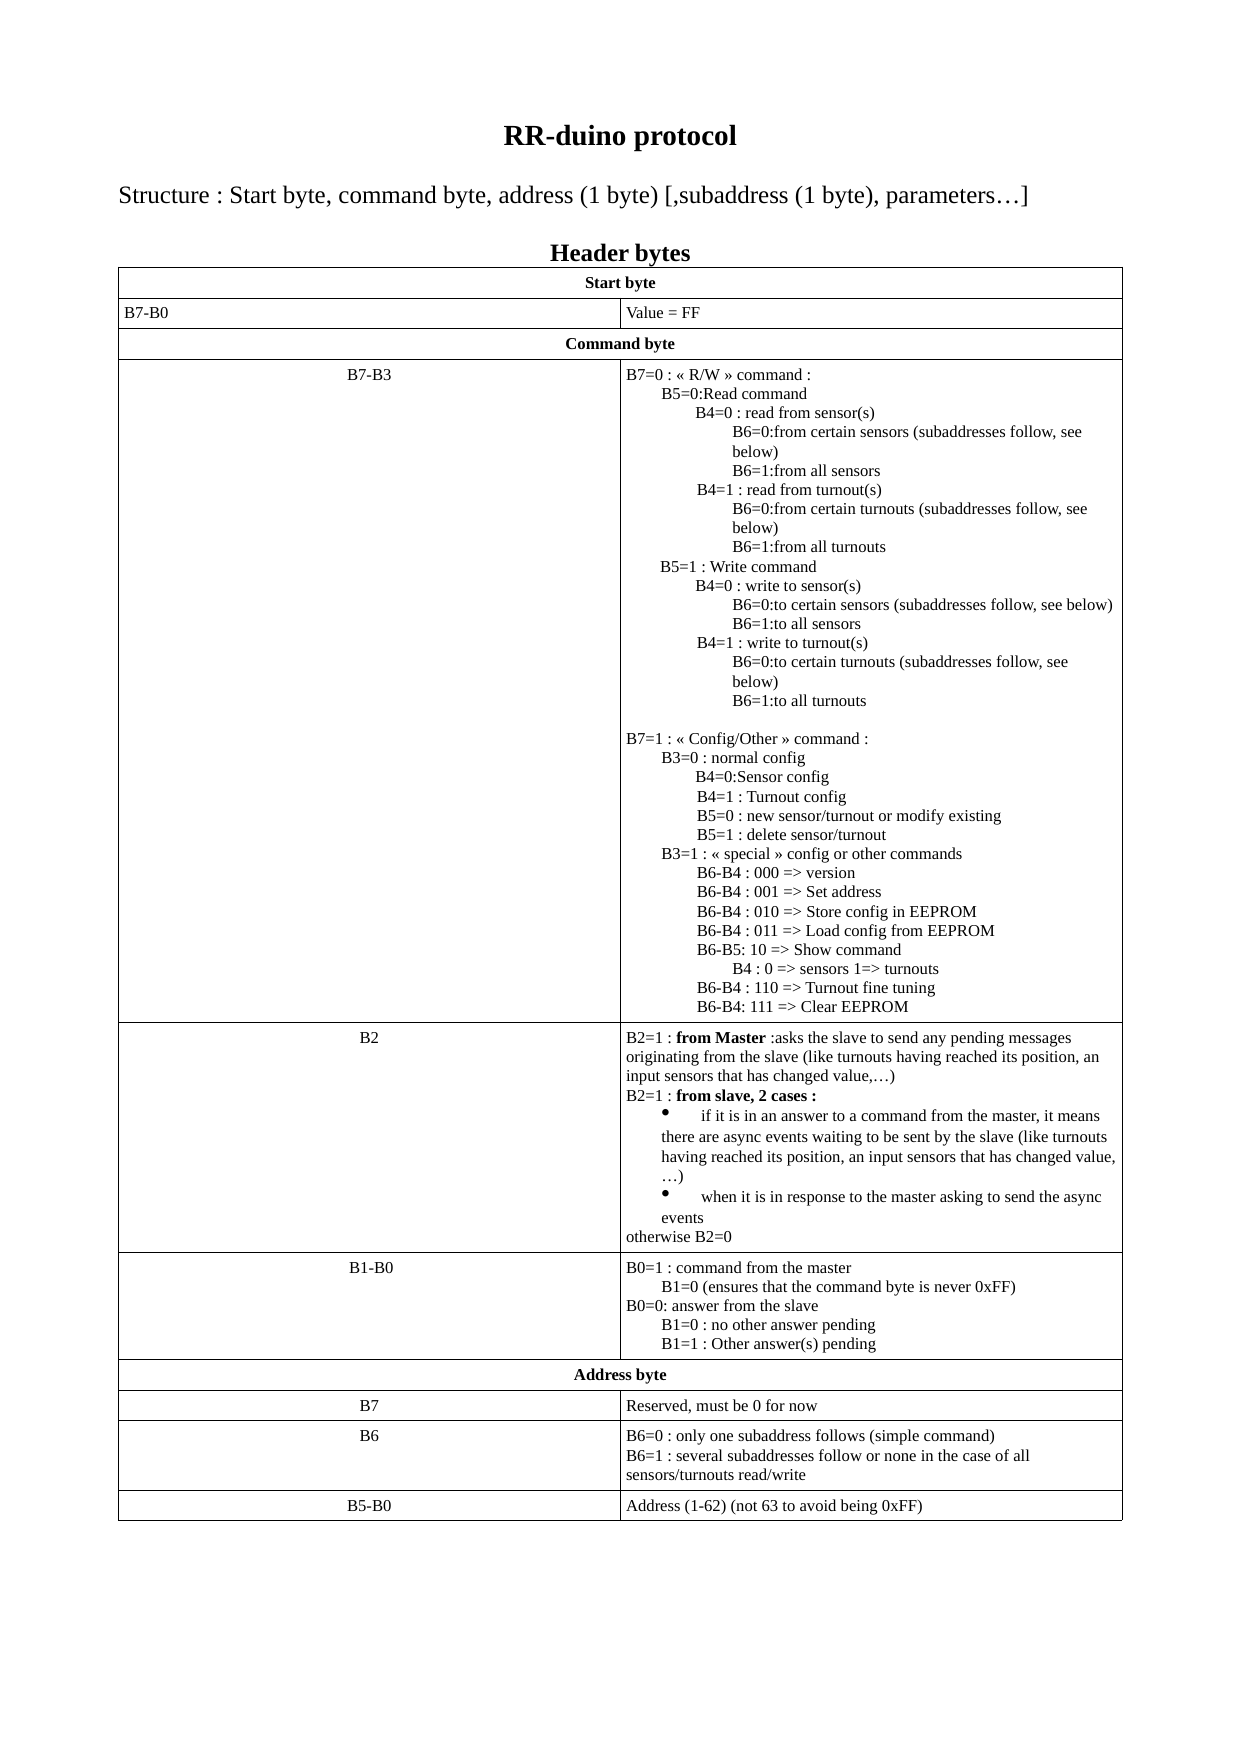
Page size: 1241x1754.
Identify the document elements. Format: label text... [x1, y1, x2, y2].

text Header bytes [118, 238, 1122, 267]
table_cell Address (1-62) (not 63 to avoid being 0xFF) [621, 1491, 1122, 1520]
table_cell B0=1 : command from the master B1=0 (ensures that the command byte is never 0xFF) B0=0: answer from the slave B1=0 : no other answer pending B1=1 : Other answer(s) pending [621, 1253, 1122, 1359]
table_cell B7-B0 [119, 299, 620, 328]
table_cell B7-B3 [119, 360, 620, 1022]
table_cell Value = FF [621, 299, 1122, 328]
table_cell Command byte [119, 329, 1122, 359]
table_cell B5-B0 [119, 1491, 620, 1520]
text RR-duino protocol [118, 118, 1122, 152]
table_header Start byte [119, 268, 1122, 297]
table_cell B7=0 : « R/W » command : B5=0:Read command B4=0 : read from sensor(s) B6=0:from certain sensors (subaddresses follow, see below) B6=1:from all sensors B4=1 : read from turnout(s) B6=0:from certain turnouts (subaddresses follow, see below) B6=1:from all turnouts B5=1 : Write command B4=0 : write to sensor(s) B6=0:to certain sensors (subaddresses follow, see below) B6=1:to all sensors B4=1 : write to turnout(s) B6=0:to certain turnouts (subaddresses follow, see below) B6=1:to all turnouts B7=1 : « Config/Other » command : B3=0 : normal config B4=0:Sensor config B4=1 : Turnout config B5=0 : new sensor/turnout or modify existing B5=1 : delete sensor/turnout B3=1 : « special » config or other commands B6-B4 : 000 => version B6-B4 : 001 => Set address B6-B4 : 010 => Store config in EEPROM B6-B4 : 011 => Load config from EEPROM B6-B5: 10 => Show command B4 : 0 => sensors 1=> turnouts B6-B4 : 110 => Turnout fine tuning B6-B4: 111 => Clear EEPROM [621, 360, 1122, 1022]
text Structure : Start byte, command byte, address (1 byte) [,subaddress (1 byte), parameters…] [118, 180, 1122, 209]
table_cell B2 [119, 1023, 620, 1252]
table_cell B1-B0 [119, 1253, 620, 1359]
table_cell Reserved, must be 0 for now [621, 1391, 1122, 1420]
table_cell B7 [119, 1391, 620, 1420]
table_cell B2=1 : from Master :asks the slave to send any pending messages originating from the slave (like turnouts having reached its position, an input sensors that has changed value,…) B2=1 : from slave, 2 cases : if it is in an answer to a command from the master, it means there are async events waiting to be sent by the slave (like turnouts having reached its position, an input sensors that has changed value,…) when it is in response to the master asking to send the async events otherwise B2=0 [621, 1023, 1122, 1252]
table_cell B6=0 : only one subaddress follows (simple command) B6=1 : several subaddresses follow or none in the case of all sensors/turnouts read/write [621, 1421, 1122, 1489]
table_cell Address byte [119, 1360, 1122, 1390]
table_cell B6 [119, 1421, 620, 1489]
